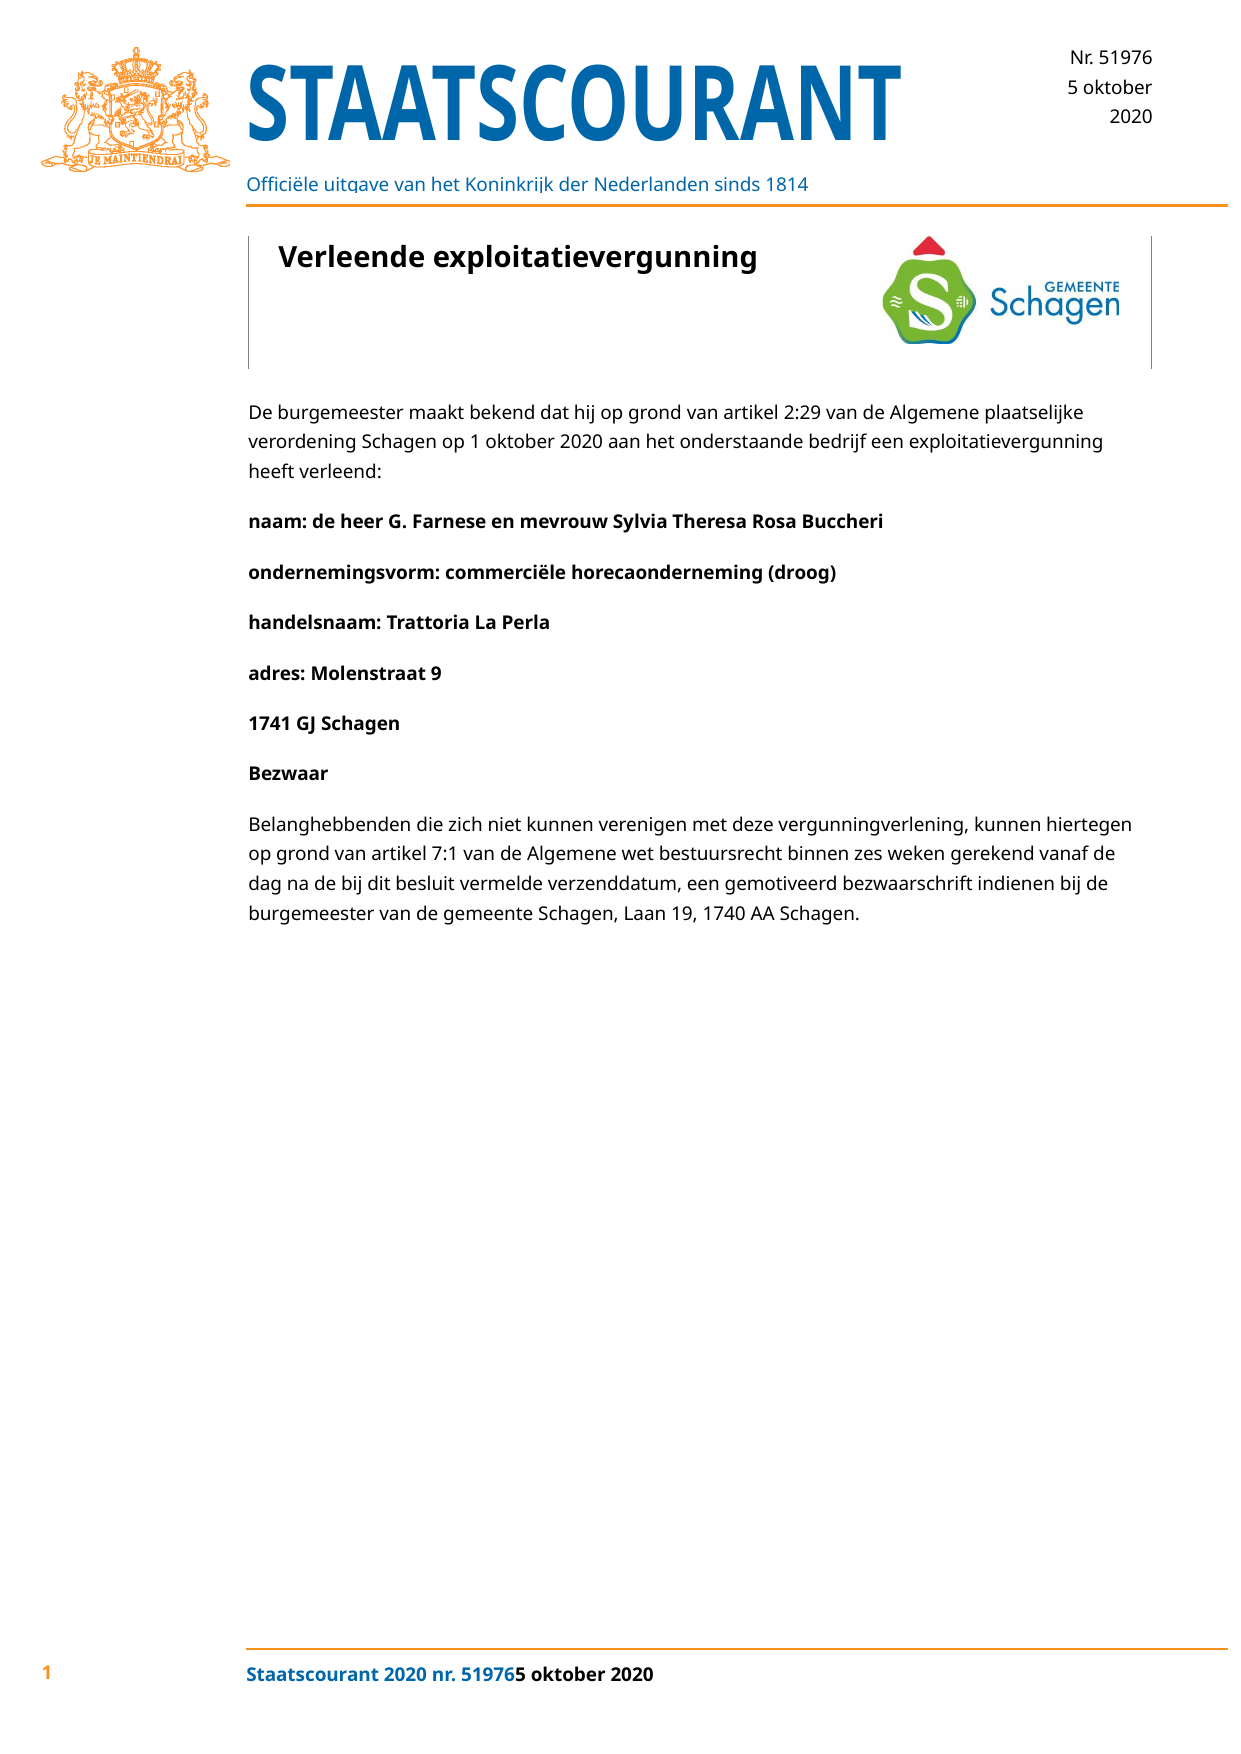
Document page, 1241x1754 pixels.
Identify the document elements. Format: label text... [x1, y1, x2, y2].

picture [41, 47, 231, 172]
text Bezwaar [248, 761, 1152, 786]
text Belanghebbenden die zich niet kunnen verenigen met deze vergunningverlening, kunnen hiertegen op grond van artikel 7:1 van de Algemene wet bestuursrecht binnen zes weken gerekend vanaf de dag na de bij dit besluit vermelde verzenddatum, een gemotiveerd bezwaarschrift indienen bij de burgemeester van de gemeente Schagen, Laan 19, 1740 AA Schagen. [248, 811, 1152, 926]
table_header [850, 236, 1151, 369]
picture [882, 236, 1119, 344]
text adres: Molenstraat 9 [248, 660, 1152, 686]
text handelsnaam: Trattoria La Perla [248, 609, 1152, 635]
text 1741 GJ Schagen [248, 710, 1152, 736]
table_header Verleende exploitatievergunning [249, 236, 850, 369]
text naam: de heer G. Farnese en mevrouw Sylvia Theresa Rosa Buccheri [248, 508, 1152, 534]
text De burgemeester maakt bekend dat hij op grond van artikel 2:29 van de Algemene plaatselijke verordening Schagen op 1 oktober 2020 aan het onderstaande bedrijf een exploitatievergunning heeft verleend: [248, 399, 1152, 484]
text ondernemingsvorm: commerciële horecaonderneming (droog) [248, 559, 1152, 585]
